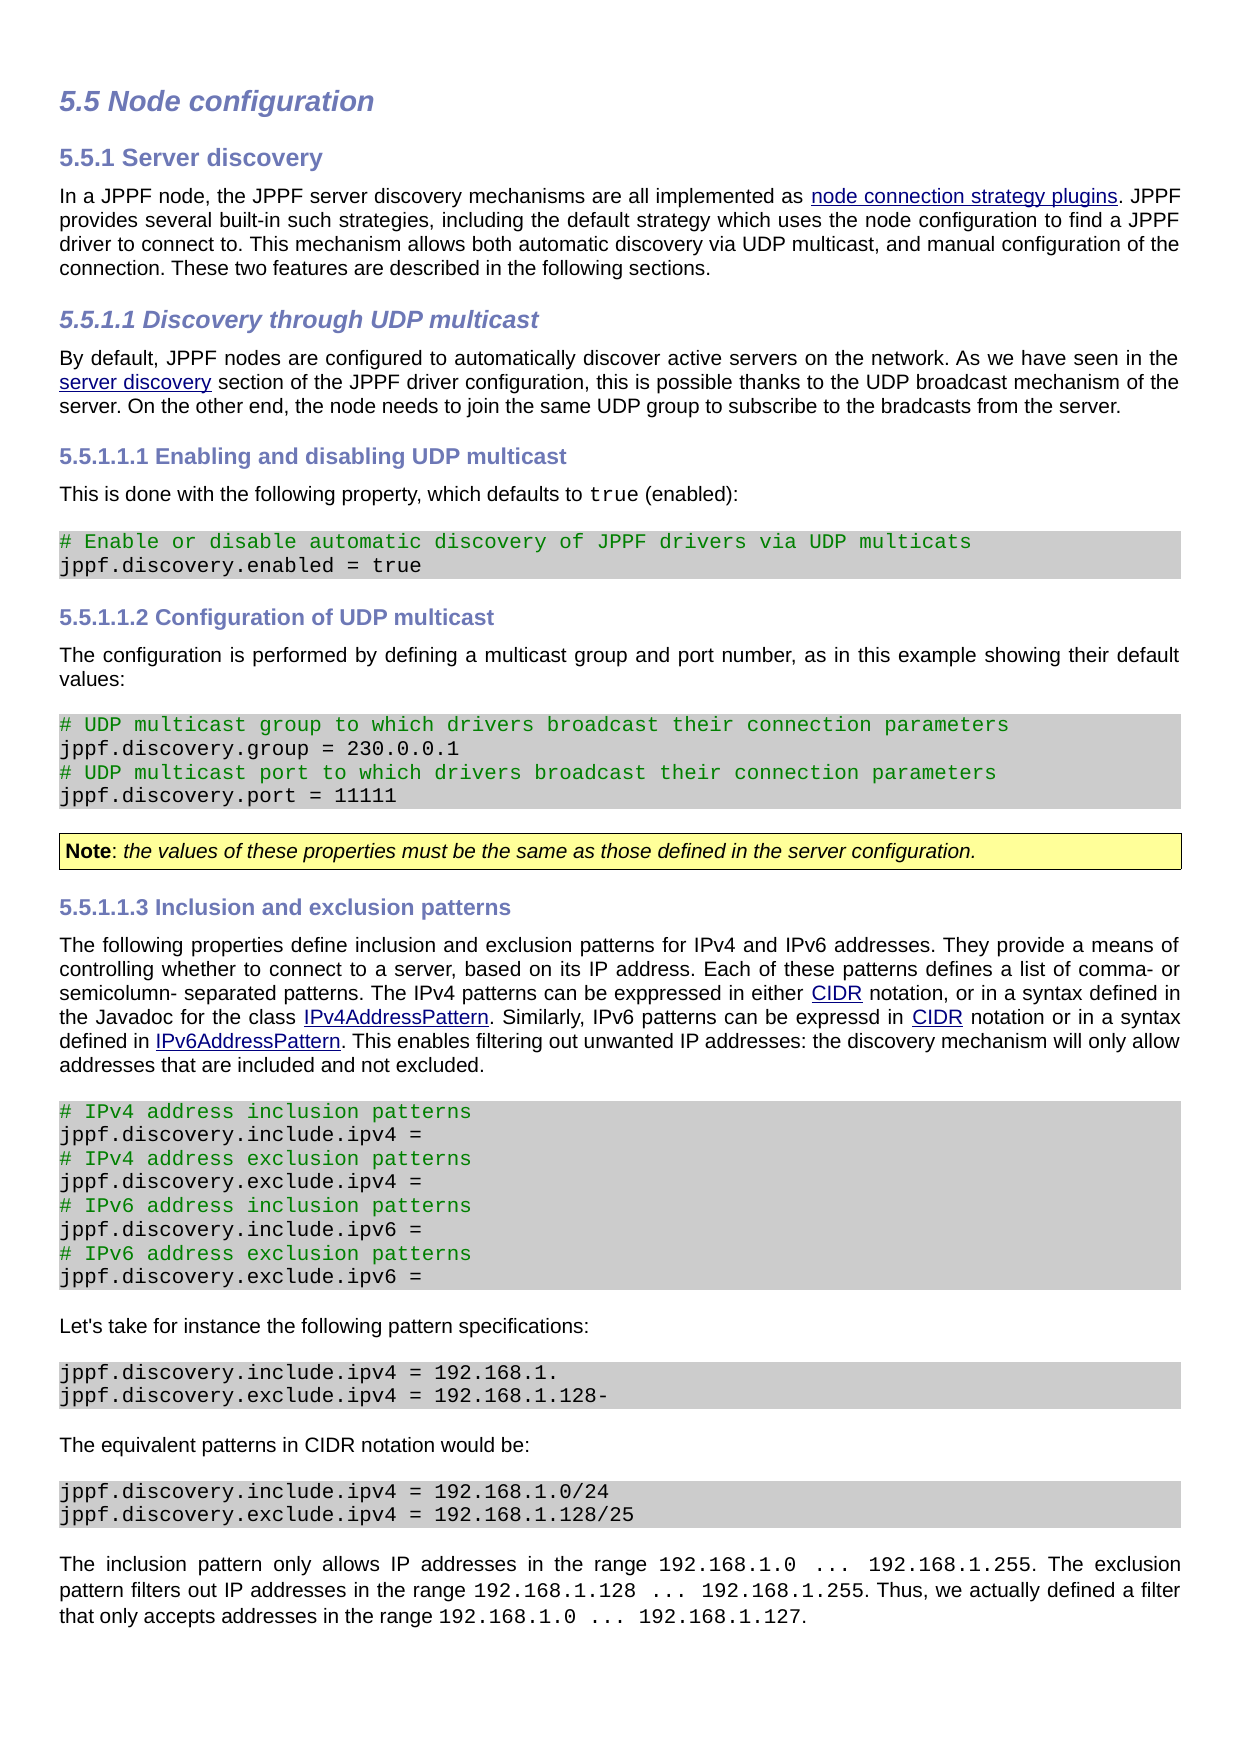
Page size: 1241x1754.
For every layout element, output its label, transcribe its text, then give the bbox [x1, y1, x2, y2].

text # IPv4 address exclusion patterns [59, 1148, 1181, 1172]
text jppf.discovery.include.ipv4 = 192.168.1. [59, 1362, 1181, 1385]
text The inclusion pattern only allows IP addresses in the range 192.168.1.0 ... 192.168.1.255. The exclusion pattern filters out IP addresses in the range 192.168.1.128 ... 192.168.1.255. Thus, we actually defined a filter that only accepts addresses in the range 192.168.1.0 ... 192.168.1.127. [59, 1552, 1181, 1629]
text This is done with the following property, which defaults to true (enabled): [59, 482, 1181, 507]
text The equivalent patterns in CIDR notation would be: [59, 1433, 1181, 1457]
subtitle Enabling and disabling UDP multicast [59, 443, 1181, 469]
text jppf.discovery.exclude.ipv4 = 192.168.1.128- [59, 1385, 1181, 1409]
text The following properties define inclusion and exclusion patterns for IPv4 and IPv6 addresses. They provide a means of controlling whether to connect to a server, based on its IP address. Each of these patterns defines a list of comma- or semicolumn- separated patterns. The IPv4 patterns can be exppressed in either CIDR notation, or in a syntax defined in the Javadoc for the class IPv4AddressPattern. Similarly, IPv6 patterns can be expressd in CIDR notation or in a syntax defined in IPv6AddressPattern. This enables filtering out unwanted IP addresses: the discovery mechanism will only allow addresses that are included and not excluded. [59, 933, 1181, 1077]
subtitle Server discovery [59, 143, 1181, 171]
text By default, JPPF nodes are configured to automatically discover active servers on the network. As we have seen in the server discovery section of the JPPF driver configuration, this is possible thanks to the UDP broadcast mechanism of the server. On the other end, the node needs to join the same UDP group to subscribe to the bradcasts from the server. [59, 346, 1181, 418]
text # IPv6 address inclusion patterns [59, 1195, 1181, 1219]
subtitle Discovery through UDP multicast [59, 305, 1181, 333]
subtitle Inclusion and exclusion patterns [59, 894, 1181, 920]
text # IPv6 address exclusion patterns [59, 1242, 1181, 1266]
text jppf.discovery.exclude.ipv4 = 192.168.1.128/25 [59, 1504, 1181, 1528]
text In a JPPF node, the JPPF server discovery mechanisms are all implemented as node connection strategy plugins. JPPF provides several built-in such strategies, including the default strategy which uses the node configuration to find a JPPF driver to connect to. This mechanism allows both automatic discovery via UDP multicast, and manual configuration of the connection. These two features are described in the following sections. [59, 184, 1181, 280]
text Let's take for instance the following pattern specifications: [59, 1314, 1181, 1338]
text # IPv4 address inclusion patterns [59, 1101, 1181, 1124]
text jppf.discovery.include.ipv6 = [59, 1219, 1181, 1242]
text jppf.discovery.exclude.ipv4 = [59, 1172, 1181, 1195]
text jppf.discovery.include.ipv4 = 192.168.1.0/24 [59, 1481, 1181, 1504]
text Note: the values of these properties must be the same as those defined in the server configuration. [60, 834, 1181, 869]
text # Enable or disable automatic discovery of JPPF drivers via UDP multicats jppf.discovery.enabled = true [59, 531, 1181, 579]
text jppf.discovery.exclude.ipv6 = [59, 1266, 1181, 1290]
subtitle Node configuration [59, 84, 1181, 118]
text jppf.discovery.include.ipv4 = [59, 1124, 1181, 1148]
text # UDP multicast group to which drivers broadcast their connection parameters jppf.discovery.group = 230.0.0.1 # UDP multicast port to which drivers broadcast their connection parameters jppf.discovery.port = 11111 [59, 714, 1181, 809]
text The configuration is performed by defining a multicast group and port number, as in this example showing their default values: [59, 643, 1181, 691]
subtitle Configuration of UDP multicast [59, 604, 1181, 630]
